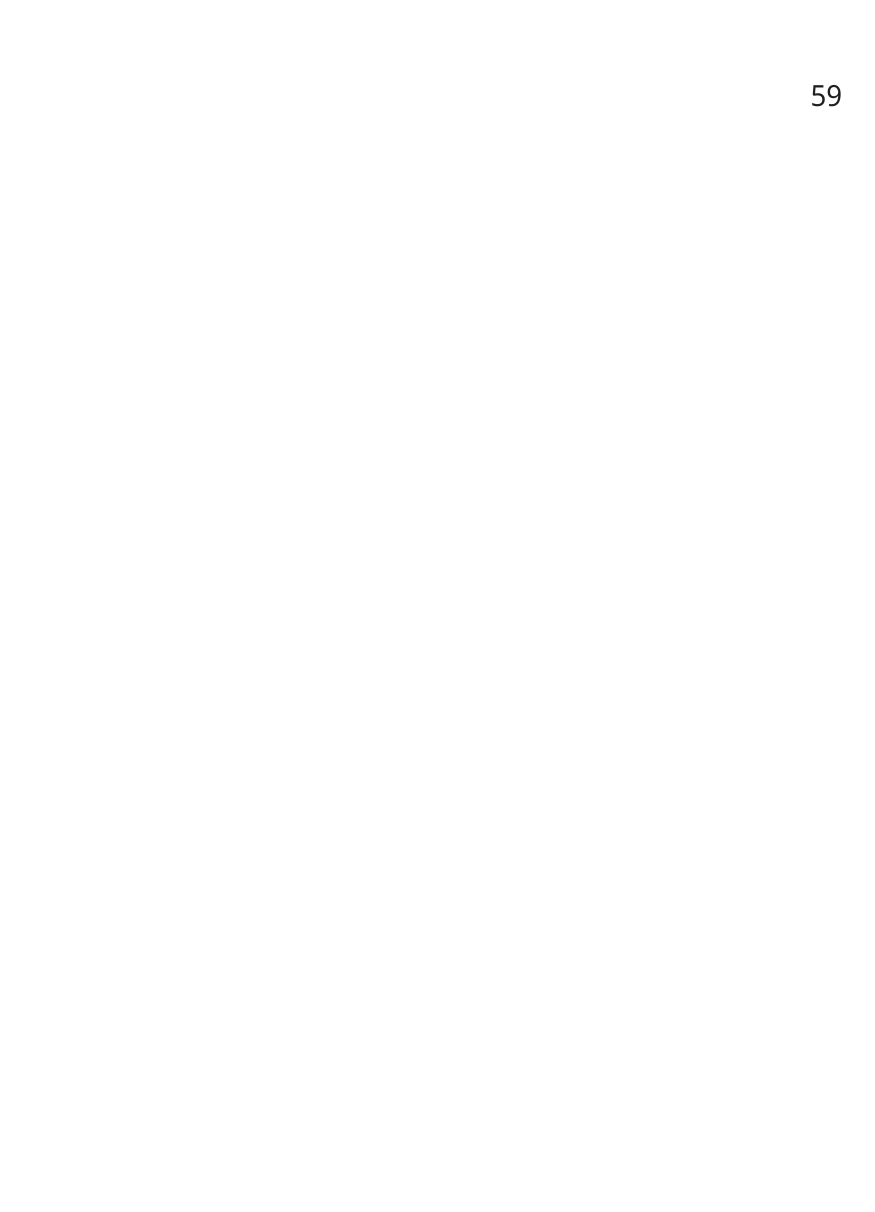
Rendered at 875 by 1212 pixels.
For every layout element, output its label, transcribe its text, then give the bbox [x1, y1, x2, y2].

subtitle 59 [0, 76, 842, 115]
